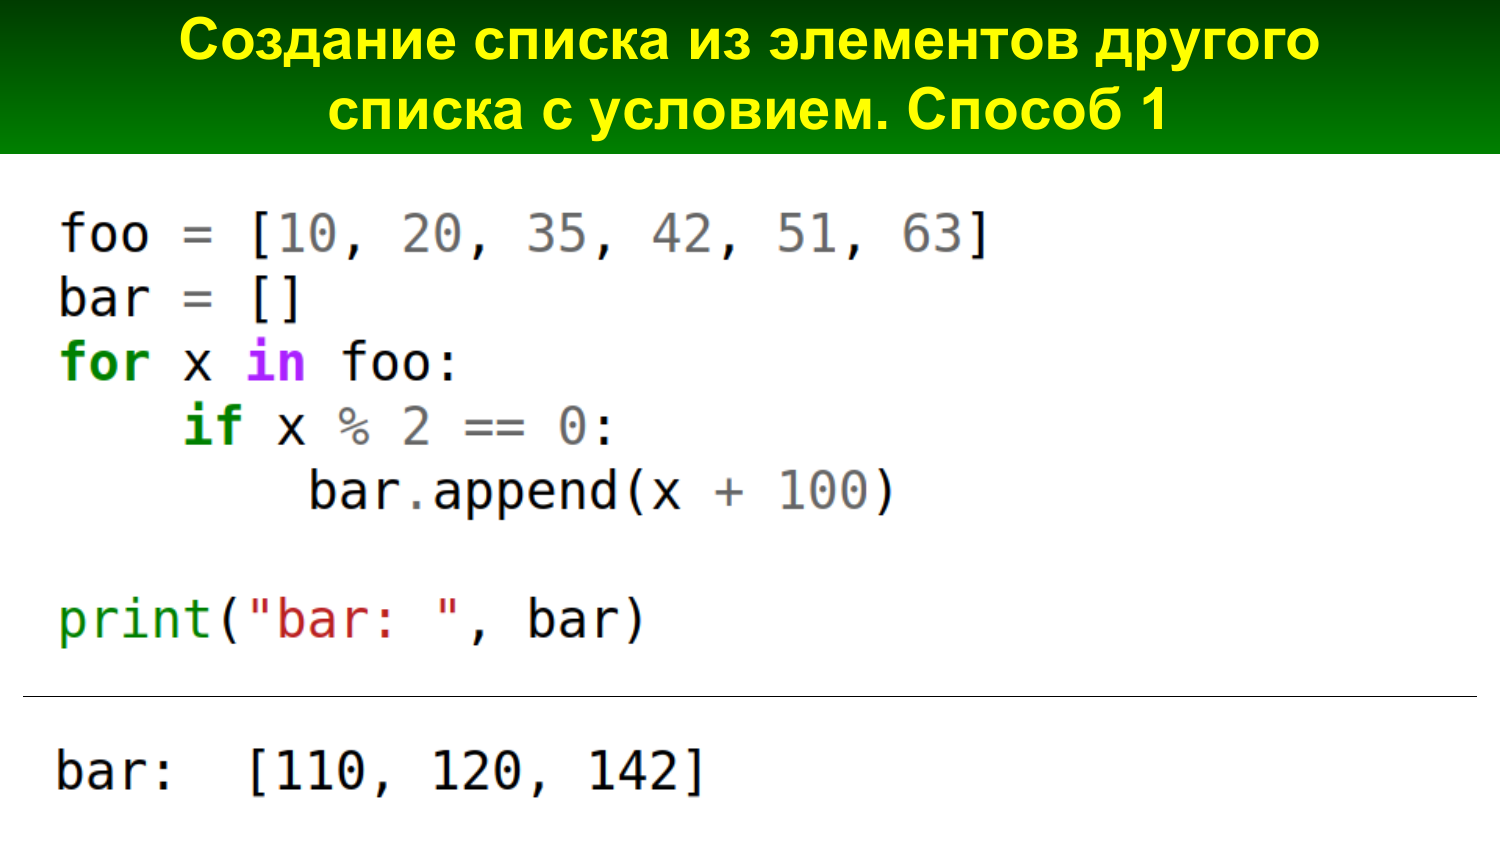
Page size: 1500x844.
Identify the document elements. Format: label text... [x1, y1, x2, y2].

picture [35, 733, 720, 815]
title Создание списка из элементов другого списка с условием. Способ 1 [75, 0, 1426, 149]
picture [38, 188, 1004, 666]
